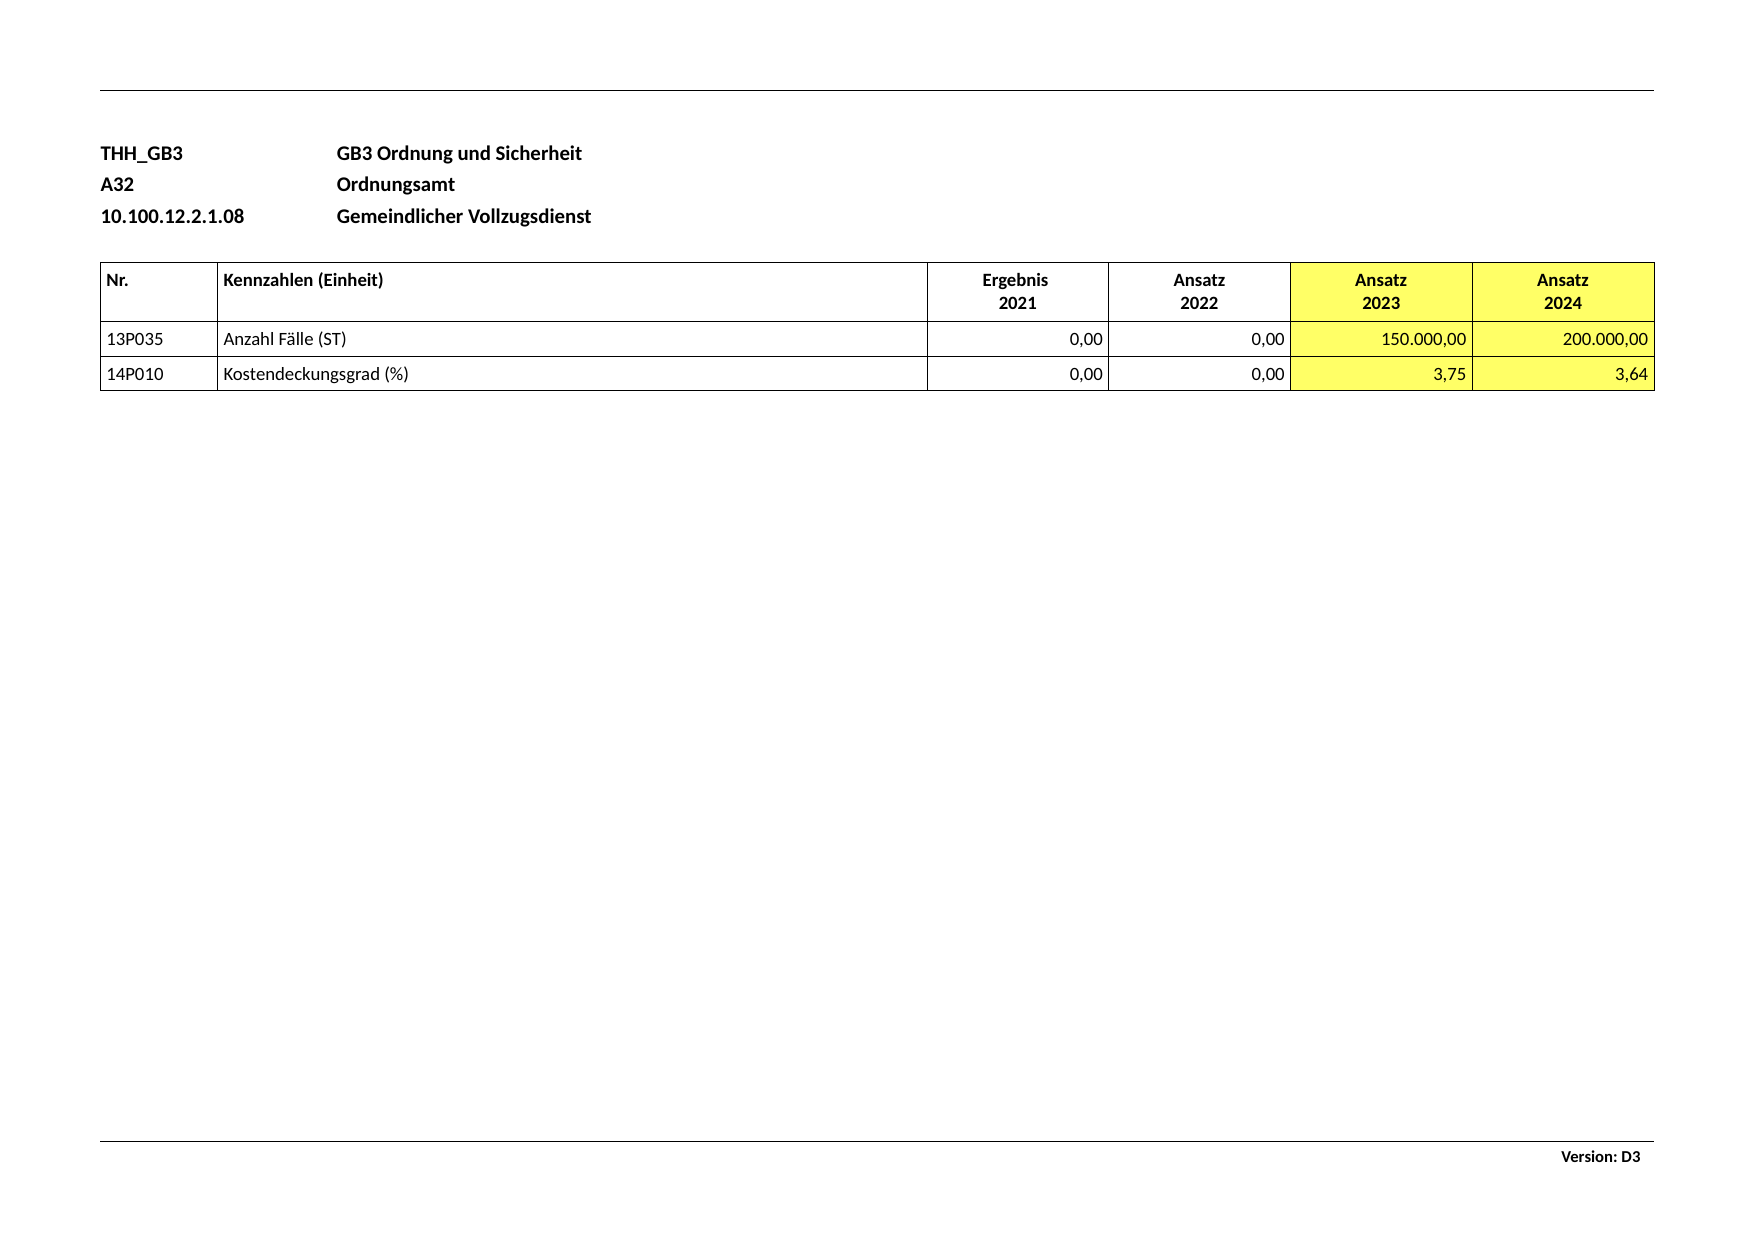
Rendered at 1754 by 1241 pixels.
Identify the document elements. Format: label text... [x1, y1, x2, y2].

table_cell 0,00 [928, 357, 1108, 390]
table_cell 3,75 [1291, 357, 1472, 390]
text A32 Ordnungsamt [100, 172, 1653, 197]
text THH_GB3 GB3 Ordnung und Sicherheit [100, 140, 1653, 166]
table_cell Kostendeckungsgrad (%) [218, 357, 927, 390]
table_header Ansatz 2024 [1473, 263, 1654, 321]
table_header Ansatz 2022 [1109, 263, 1290, 321]
table_header Ergebnis 2021 [928, 263, 1108, 321]
table_cell Anzahl Fälle (ST) [218, 322, 927, 356]
table_cell 200.000,00 [1473, 322, 1654, 356]
table_cell 0,00 [1109, 357, 1290, 390]
table_cell 150.000,00 [1291, 322, 1472, 356]
table_header Kennzahlen (Einheit) [218, 263, 927, 321]
table_cell 13P035 [101, 322, 217, 356]
text 10.100.12.2.1.08 Gemeindlicher Vollzugsdienst [100, 203, 1653, 228]
table_cell 3,64 [1473, 357, 1654, 390]
table_cell 0,00 [928, 322, 1108, 356]
table_header Ansatz 2023 [1291, 263, 1472, 321]
table_header Nr. [101, 263, 217, 321]
table_cell 14P010 [101, 357, 217, 390]
table_cell 0,00 [1109, 322, 1290, 356]
